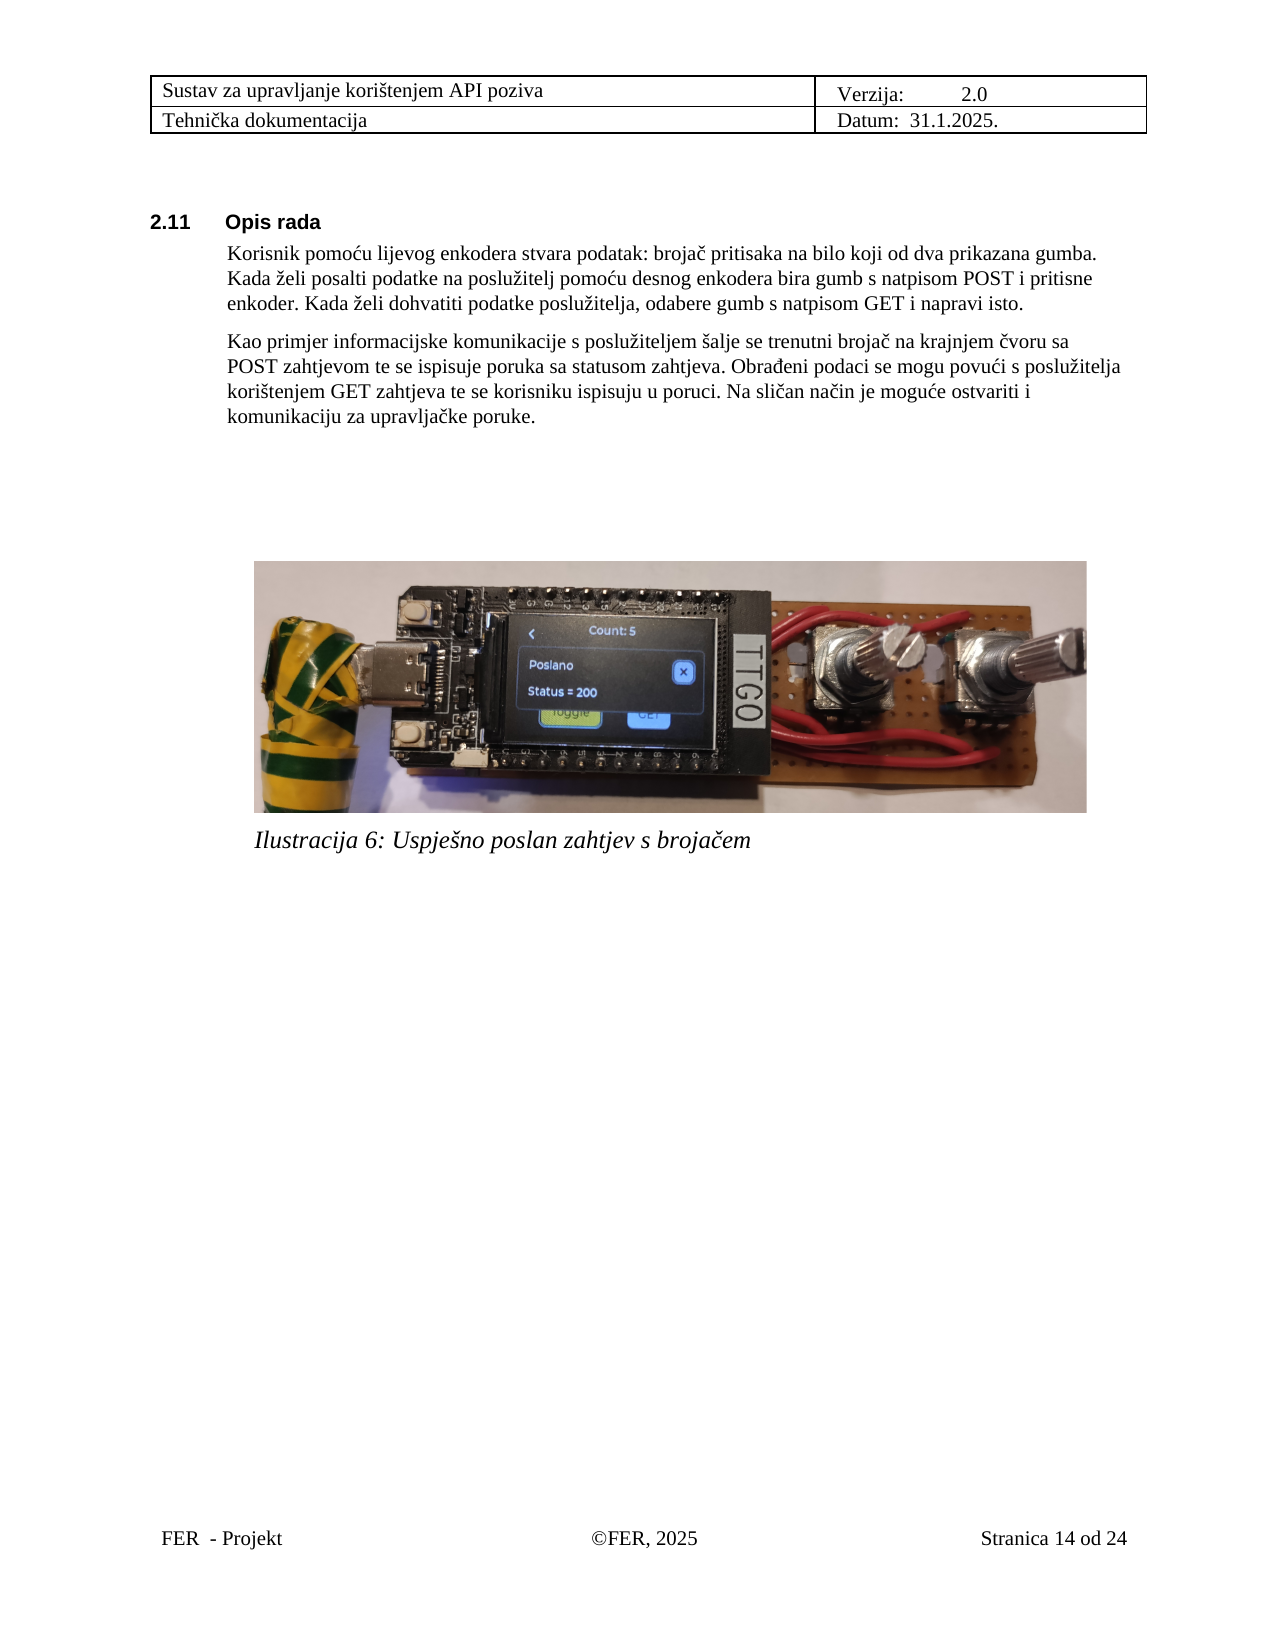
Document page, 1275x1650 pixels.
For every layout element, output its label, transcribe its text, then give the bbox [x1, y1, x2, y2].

text Korisnik pomoću lijevog enkodera stvara podatak: brojač pritisaka na bilo koji od dva prikazana gumba. Kada želi posalti podatke na poslužitelj pomoću desnog enkodera bira gumb s natpisom POST i pritisne enkoder. Kada želi dohvatiti podatke poslužitelja, odabere gumb s natpisom GET i napravi isto. [227, 240, 1125, 315]
picture [254, 655, 1087, 733]
text [254, 548, 1087, 561]
text Kao primjer informacijske komunikacije s poslužiteljem šalje se trenutni brojač na krajnjem čvoru sa POST zahtjevom te se ispisuje poruka sa statusom zahtjeva. Obrađeni podaci se mogu povući s poslužitelja korištenjem GET zahtjeva te se korisniku ispisuju u poruci. Na sličan način je moguće ostvariti i komunikaciju za upravljačke poruke. [227, 328, 1125, 428]
subtitle Opis rada [150, 209, 1125, 234]
text Ilustracija 6: Uspješno poslan zahtjev s brojačem [254, 733, 1087, 854]
text [254, 561, 1087, 655]
